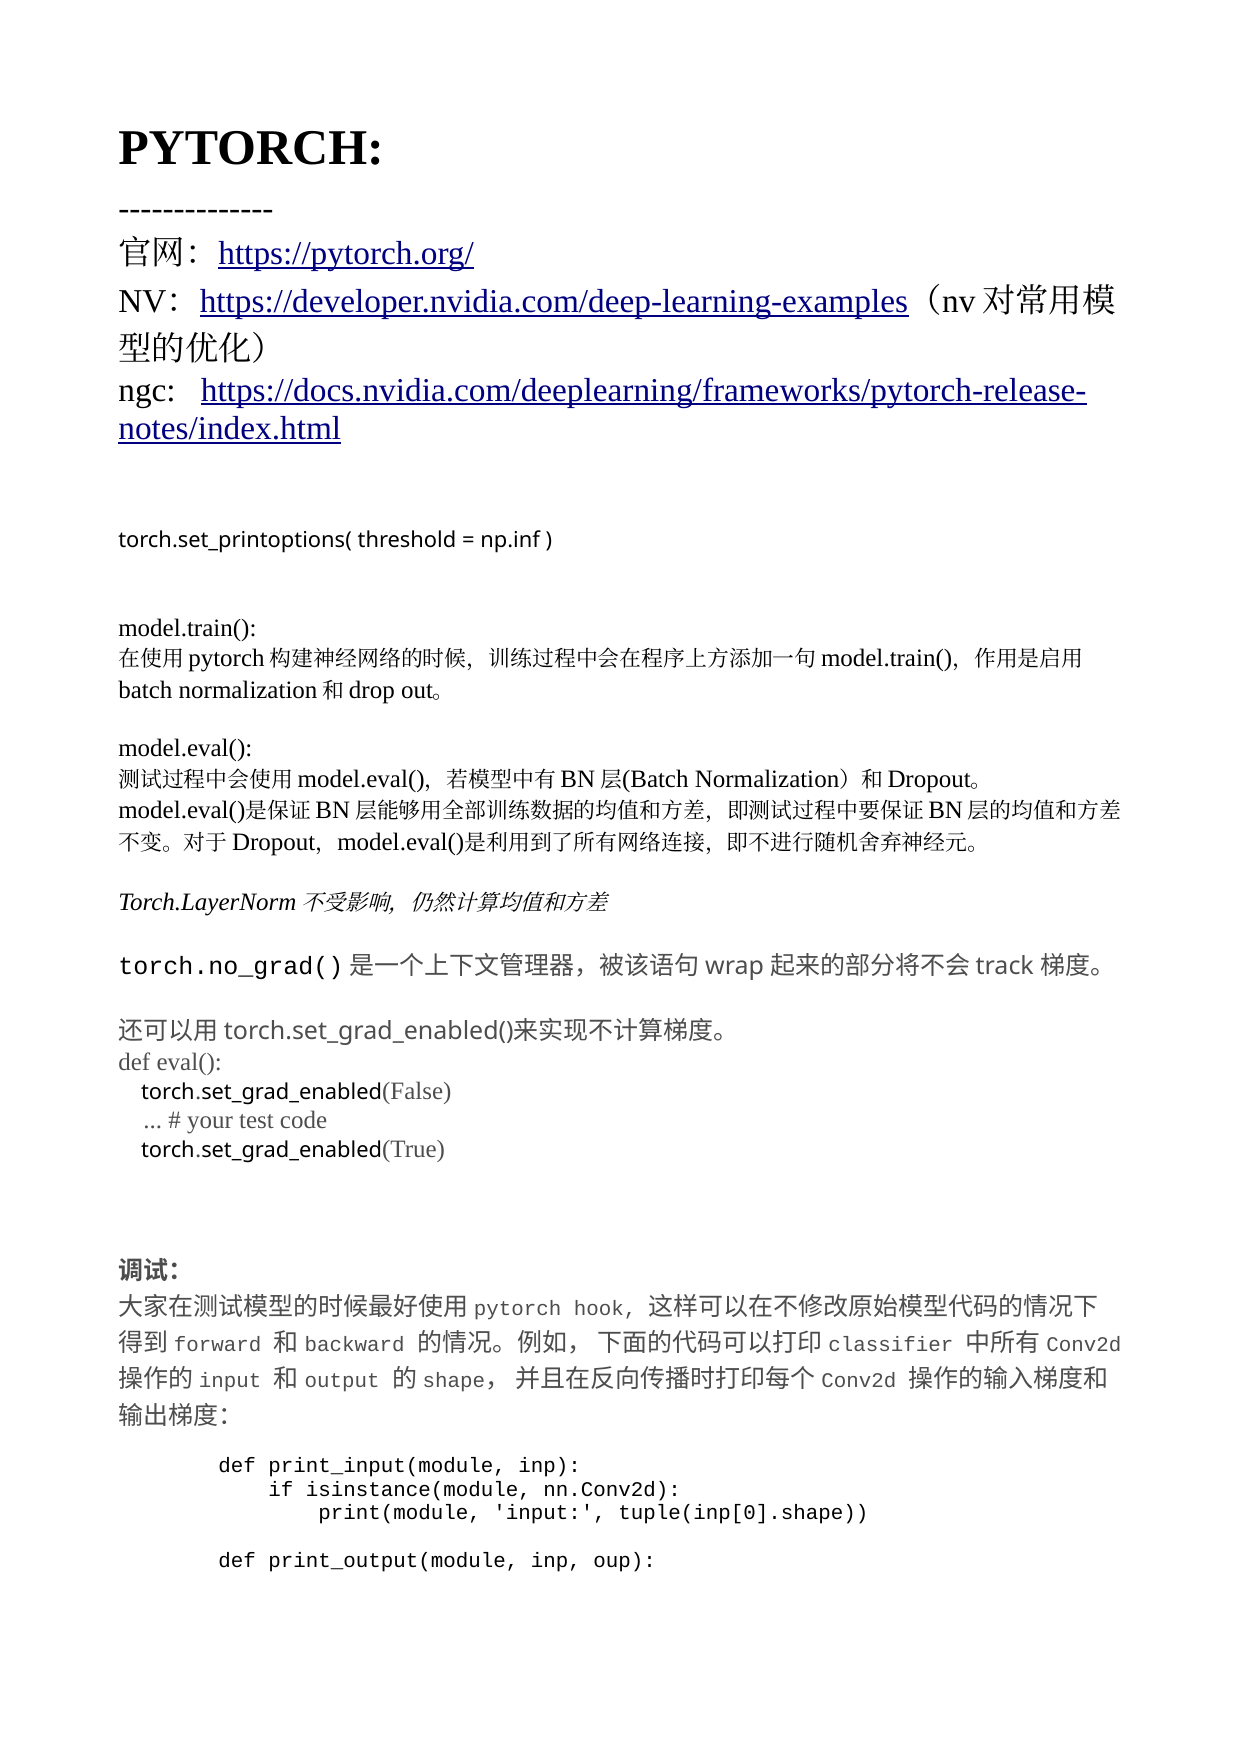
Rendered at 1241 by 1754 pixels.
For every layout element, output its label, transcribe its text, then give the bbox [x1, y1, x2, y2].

text -------------- [118, 188, 1122, 226]
text if isinstance(module, nn.Conv2d): [118, 1479, 1122, 1502]
text model.eval()是保证BN层能够用全部训练数据的均值和方差，即测试过程中要保证BN层的均值和方差不变。对于Dropout，model.eval()是利用到了所有网络连接，即不进行随机舍弃神经元。 [118, 793, 1122, 856]
text 测试过程中会使用model.eval()，若模型中有BN层(Batch Normalization）和Dropout。 [118, 762, 1122, 793]
text 在使用pytorch构建神经网络的时候，训练过程中会在程序上方添加一句model.train()，作用是启用batch normalization和drop out。 [118, 642, 1122, 704]
text NV：https://developer.nvidia.com/deep-learning-examples（nv对常用模型的优化） [118, 274, 1122, 370]
text def print_input(module, inp): [118, 1455, 1122, 1479]
text def print_output(module, inp, oup): [118, 1550, 1122, 1573]
text 大家在测试模型的时候最好使用 pytorch hook, 这样可以在不修改原始模型代码的情况下得到 forward 和 backward 的情况。例如， 下面的代码可以打印 classifier 中所有 Conv2d 操作的 input 和 output 的 shape， 并且在反向传播时打印每个 Conv2d 操作的输入梯度和输出梯度： [118, 1286, 1122, 1431]
text 官网：https://pytorch.org/ [118, 226, 1122, 274]
text torch.set_grad_enabled(False) [118, 1076, 1122, 1105]
text 还可以用 torch.set_grad_enabled()来实现不计算梯度。 [118, 1011, 1122, 1047]
text ngc: https://docs.nvidia.com/deeplearning/frameworks/pytorch-release-notes/index.html [118, 370, 1122, 447]
text print(module, 'input:', tuple(inp[0].shape)) [118, 1502, 1122, 1526]
text torch.set_printoptions( threshold = np.inf ) [118, 523, 1122, 553]
text 调试： [118, 1250, 1122, 1286]
text torch.no_grad() 是一个上下文管理器，被该语句 wrap 起来的部分将不会track 梯度。 [118, 945, 1122, 982]
text torch.set_grad_enabled(True) [118, 1134, 1122, 1164]
text Torch.LayerNorm不受影响，仍然计算均值和方差 [118, 885, 1122, 917]
text ... # your test code [118, 1105, 1122, 1134]
text def eval(): [118, 1047, 1122, 1076]
text model.eval(): [118, 733, 1122, 762]
subtitle PYTORCH: [118, 118, 1122, 176]
text model.train(): [118, 613, 1122, 642]
